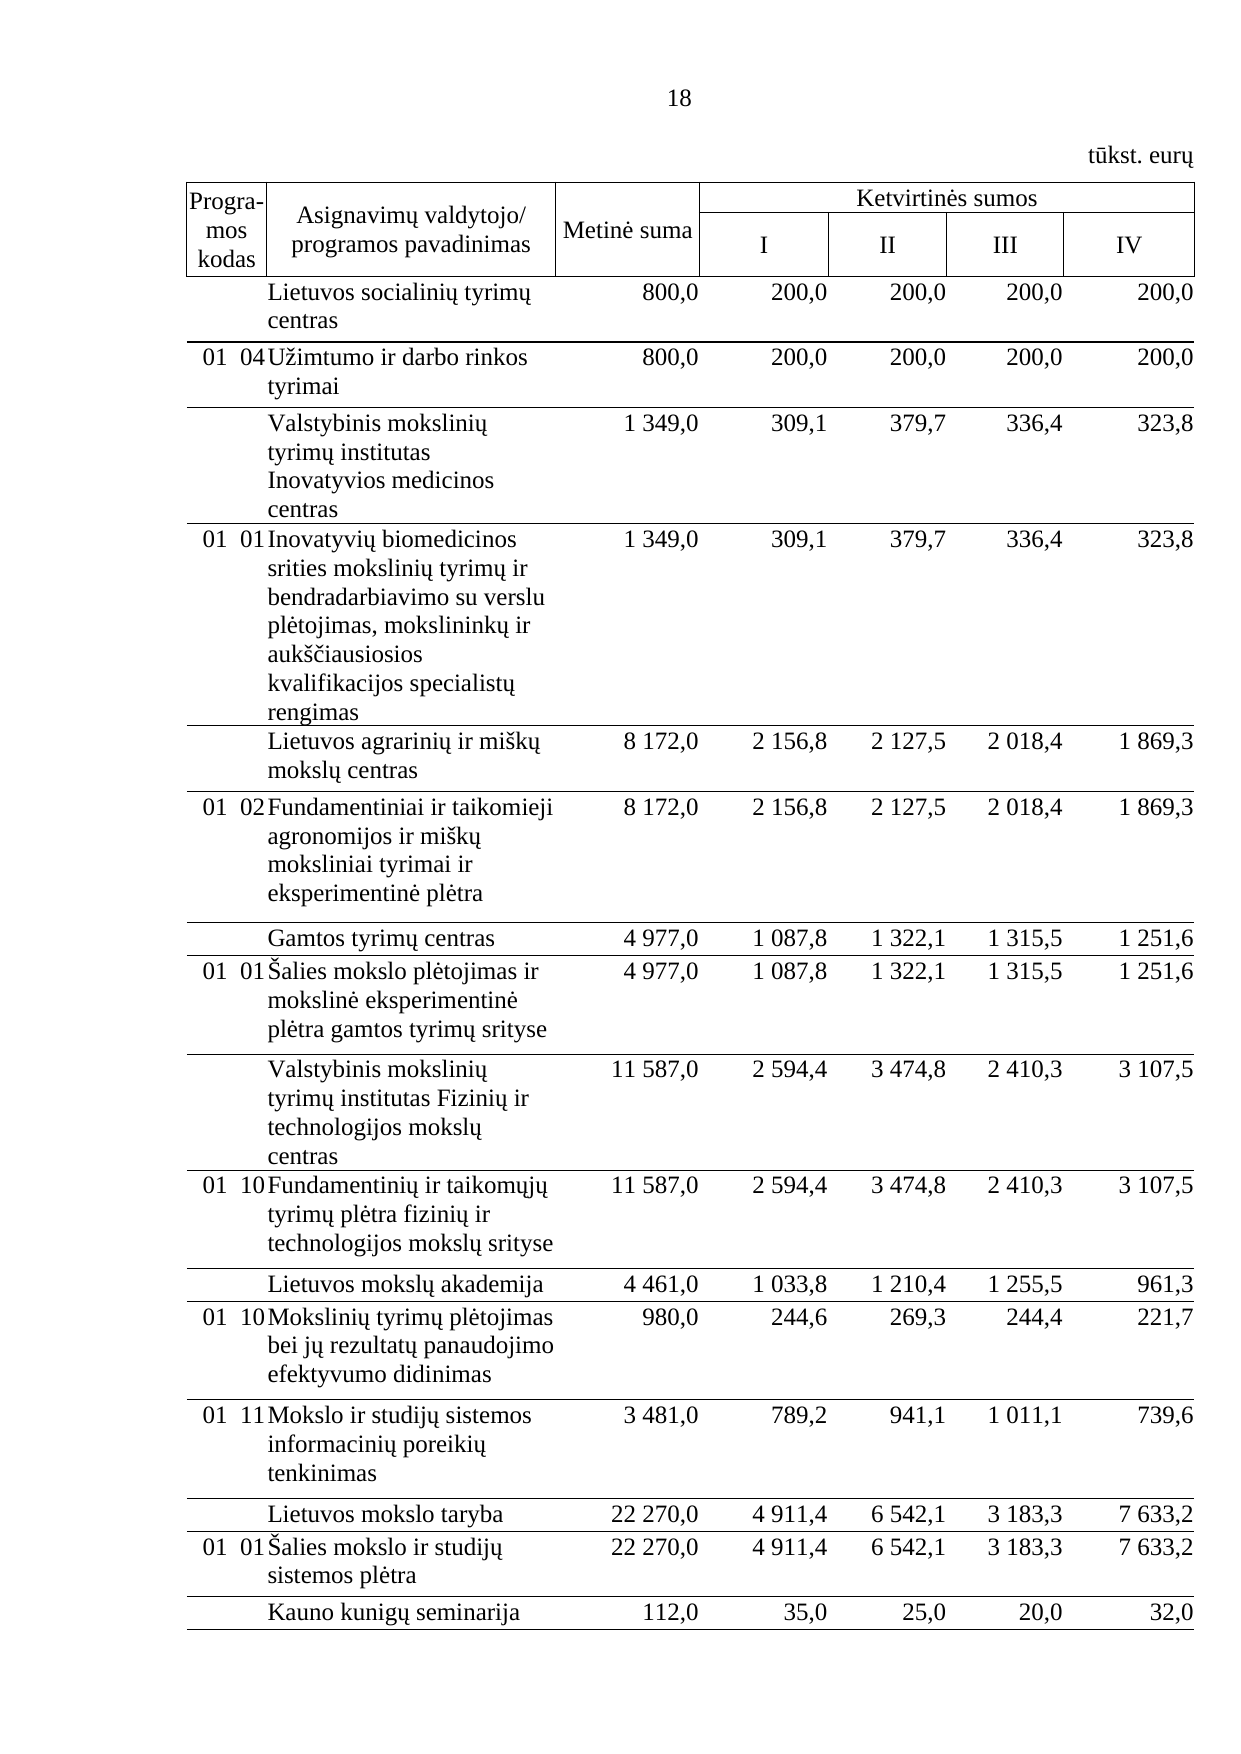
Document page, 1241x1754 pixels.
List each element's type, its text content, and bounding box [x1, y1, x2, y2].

table_cell [187, 277, 228, 341]
table_cell 2 594,4 [699, 1055, 828, 1169]
table_header [187, 140, 228, 182]
table_header [556, 140, 699, 182]
table_cell 1 315,5 [947, 923, 1063, 955]
table_cell 3 107,5 [1064, 1055, 1194, 1169]
table_cell 941,1 [828, 1400, 947, 1498]
table_cell 3 183,3 [947, 1532, 1063, 1596]
table_cell Metinė suma [556, 183, 699, 276]
table_cell 323,8 [1064, 524, 1194, 725]
table_cell 2 594,4 [699, 1171, 828, 1268]
table_header tūkst. eurų [947, 140, 1194, 182]
table_cell 3 474,8 [828, 1171, 947, 1268]
table_cell [229, 1597, 266, 1629]
table_cell [187, 1499, 228, 1531]
table_cell Inovatyvių biomedicinos srities mokslinių tyrimų ir bendradarbiavimo su verslu plėtojimas, mokslininkų ir aukščiausiosios kvalifikacijos specialistų rengimas [266, 524, 556, 725]
table_cell 01 [187, 1532, 228, 1596]
table_cell 980,0 [556, 1302, 699, 1399]
table_cell 2 410,3 [947, 1171, 1063, 1268]
table_cell 379,7 [828, 524, 947, 725]
table_cell 309,1 [699, 408, 828, 523]
table_cell 800,0 [556, 277, 699, 341]
table_cell 01 [187, 956, 228, 1053]
table_cell Fundamentinių ir taikomųjų tyrimų plėtra fizinių ir technologijos mokslų srityse [266, 1171, 556, 1268]
table_cell Šalies mokslo ir studijų sistemos plėtra [266, 1532, 556, 1596]
table_cell 01 [187, 1171, 228, 1268]
table_cell 2 410,3 [947, 1055, 1063, 1169]
table_cell [229, 277, 266, 341]
table_cell Fundamentiniai ir taikomieji agronomijos ir miškų moksliniai tyrimai ir eksperimentinė plėtra [266, 792, 556, 922]
table_cell 269,3 [828, 1302, 947, 1399]
table_cell 739,6 [1064, 1400, 1194, 1498]
table_cell [187, 1269, 228, 1301]
table_cell 35,0 [699, 1597, 828, 1629]
table_cell 200,0 [1064, 343, 1194, 407]
table_cell III [947, 213, 1063, 276]
table_cell Valstybinis mokslinių tyrimų institutas Fizinių ir technologijos mokslų centras [266, 1055, 556, 1169]
table_cell 200,0 [947, 277, 1063, 341]
table_cell 2 127,5 [828, 726, 947, 791]
table_cell 32,0 [1064, 1597, 1194, 1629]
table_cell 4 911,4 [699, 1499, 828, 1531]
table_cell 336,4 [947, 408, 1063, 523]
table_cell 200,0 [1064, 277, 1194, 341]
table_cell Gamtos tyrimų centras [266, 923, 556, 955]
table_cell 1 322,1 [828, 956, 947, 1053]
table_cell 2 156,8 [699, 792, 828, 922]
table_cell 01 [187, 1400, 228, 1498]
table_cell 309,1 [699, 524, 828, 725]
table_cell 04 [229, 343, 266, 407]
table_cell [187, 1055, 228, 1169]
table_cell 8 172,0 [556, 726, 699, 791]
table_cell [187, 408, 228, 523]
table_cell 1 869,3 [1064, 792, 1194, 922]
table_cell Kauno kunigų seminarija [266, 1597, 556, 1629]
table_cell 1 315,5 [947, 956, 1063, 1053]
table_cell [229, 1499, 266, 1531]
table_cell 1 322,1 [828, 923, 947, 955]
table_cell 01 [229, 524, 266, 725]
table_header [229, 140, 266, 182]
table_cell Progra-mos kodas [187, 183, 266, 276]
table_cell Mokslo ir studijų sistemos informacinių poreikių tenkinimas [266, 1400, 556, 1498]
table_cell [187, 1597, 228, 1629]
table_cell 323,8 [1064, 408, 1194, 523]
table_cell 1 210,4 [828, 1269, 947, 1301]
table_cell 22 270,0 [556, 1499, 699, 1531]
table_cell [187, 726, 228, 791]
table_cell Mokslinių tyrimų plėtojimas bei jų rezultatų panaudojimo efektyvumo didinimas [266, 1302, 556, 1399]
table_cell 244,6 [699, 1302, 828, 1399]
table_cell 200,0 [828, 277, 947, 341]
table_cell 11 [229, 1400, 266, 1498]
table_cell 2 156,8 [699, 726, 828, 791]
table_cell 22 270,0 [556, 1532, 699, 1596]
table_cell 4 977,0 [556, 956, 699, 1053]
table_cell [229, 1055, 266, 1169]
table_cell 221,7 [1064, 1302, 1194, 1399]
table_cell Asignavimų valdytojo/ programos pavadinimas [267, 183, 555, 276]
table_cell 01 [187, 792, 228, 922]
table_cell 3 481,0 [556, 1400, 699, 1498]
table_cell Lietuvos agrarinių ir miškų mokslų centras [266, 726, 556, 791]
table_cell 1 251,6 [1064, 923, 1194, 955]
table_cell 6 542,1 [828, 1532, 947, 1596]
table_cell 1 033,8 [699, 1269, 828, 1301]
table_cell 4 977,0 [556, 923, 699, 955]
table_cell 200,0 [699, 343, 828, 407]
table_cell Lietuvos mokslų akademija [266, 1269, 556, 1301]
table_cell 7 633,2 [1064, 1499, 1194, 1531]
table_cell 3 183,3 [947, 1499, 1063, 1531]
table_cell [229, 408, 266, 523]
table_cell Lietuvos socialinių tyrimų centras [266, 277, 556, 341]
table_cell 112,0 [556, 1597, 699, 1629]
table_cell 961,3 [1064, 1269, 1194, 1301]
table_cell II [829, 213, 946, 276]
table_cell 01 [187, 343, 228, 407]
table_cell IV [1064, 213, 1194, 276]
table_cell Valstybinis mokslinių tyrimų institutas Inovatyvios medicinos centras [266, 408, 556, 523]
table_header [266, 140, 556, 182]
table_cell [229, 726, 266, 791]
table_cell 1 349,0 [556, 524, 699, 725]
table_cell 1 087,8 [699, 956, 828, 1053]
table_cell 1 251,6 [1064, 956, 1194, 1053]
table_cell 1 011,1 [947, 1400, 1063, 1498]
table_cell [229, 1269, 266, 1301]
table_cell 2 018,4 [947, 726, 1063, 791]
table_cell 25,0 [828, 1597, 947, 1629]
table_cell 20,0 [947, 1597, 1063, 1629]
table_cell I [700, 213, 828, 276]
table_cell 200,0 [947, 343, 1063, 407]
table_cell 01 [187, 1302, 228, 1399]
table_cell 1 087,8 [699, 923, 828, 955]
table_cell Šalies mokslo plėtojimas ir mokslinė eksperimentinė plėtra gamtos tyrimų srityse [266, 956, 556, 1053]
table_header [699, 140, 828, 182]
table_cell 800,0 [556, 343, 699, 407]
table_cell 11 587,0 [556, 1055, 699, 1169]
table_cell 10 [229, 1171, 266, 1268]
table_cell 01 [187, 524, 228, 725]
table_cell 11 587,0 [556, 1171, 699, 1268]
table_cell 10 [229, 1302, 266, 1399]
table_cell 200,0 [699, 277, 828, 341]
table_cell Užimtumo ir darbo rinkos tyrimai [266, 343, 556, 407]
table_cell 01 [229, 1532, 266, 1596]
table_header [828, 140, 947, 182]
table_cell 3 107,5 [1064, 1171, 1194, 1268]
table_cell 2 127,5 [828, 792, 947, 922]
table_cell [187, 923, 228, 955]
table_cell 336,4 [947, 524, 1063, 725]
table_cell 8 172,0 [556, 792, 699, 922]
table_cell 1 349,0 [556, 408, 699, 523]
table_cell 6 542,1 [828, 1499, 947, 1531]
table_cell Ketvirtinės sumos [700, 183, 1194, 212]
table_cell 244,4 [947, 1302, 1063, 1399]
table_cell 789,2 [699, 1400, 828, 1498]
table_cell 7 633,2 [1064, 1532, 1194, 1596]
table_cell 02 [229, 792, 266, 922]
table_cell 3 474,8 [828, 1055, 947, 1169]
table_cell [229, 923, 266, 955]
table_cell 379,7 [828, 408, 947, 523]
table_cell 01 [229, 956, 266, 1053]
table_cell 2 018,4 [947, 792, 1063, 922]
table_cell 1 255,5 [947, 1269, 1063, 1301]
table_cell 200,0 [828, 343, 947, 407]
table_cell 4 911,4 [699, 1532, 828, 1596]
table_cell 1 869,3 [1064, 726, 1194, 791]
table_cell Lietuvos mokslo taryba [266, 1499, 556, 1531]
table_cell 4 461,0 [556, 1269, 699, 1301]
